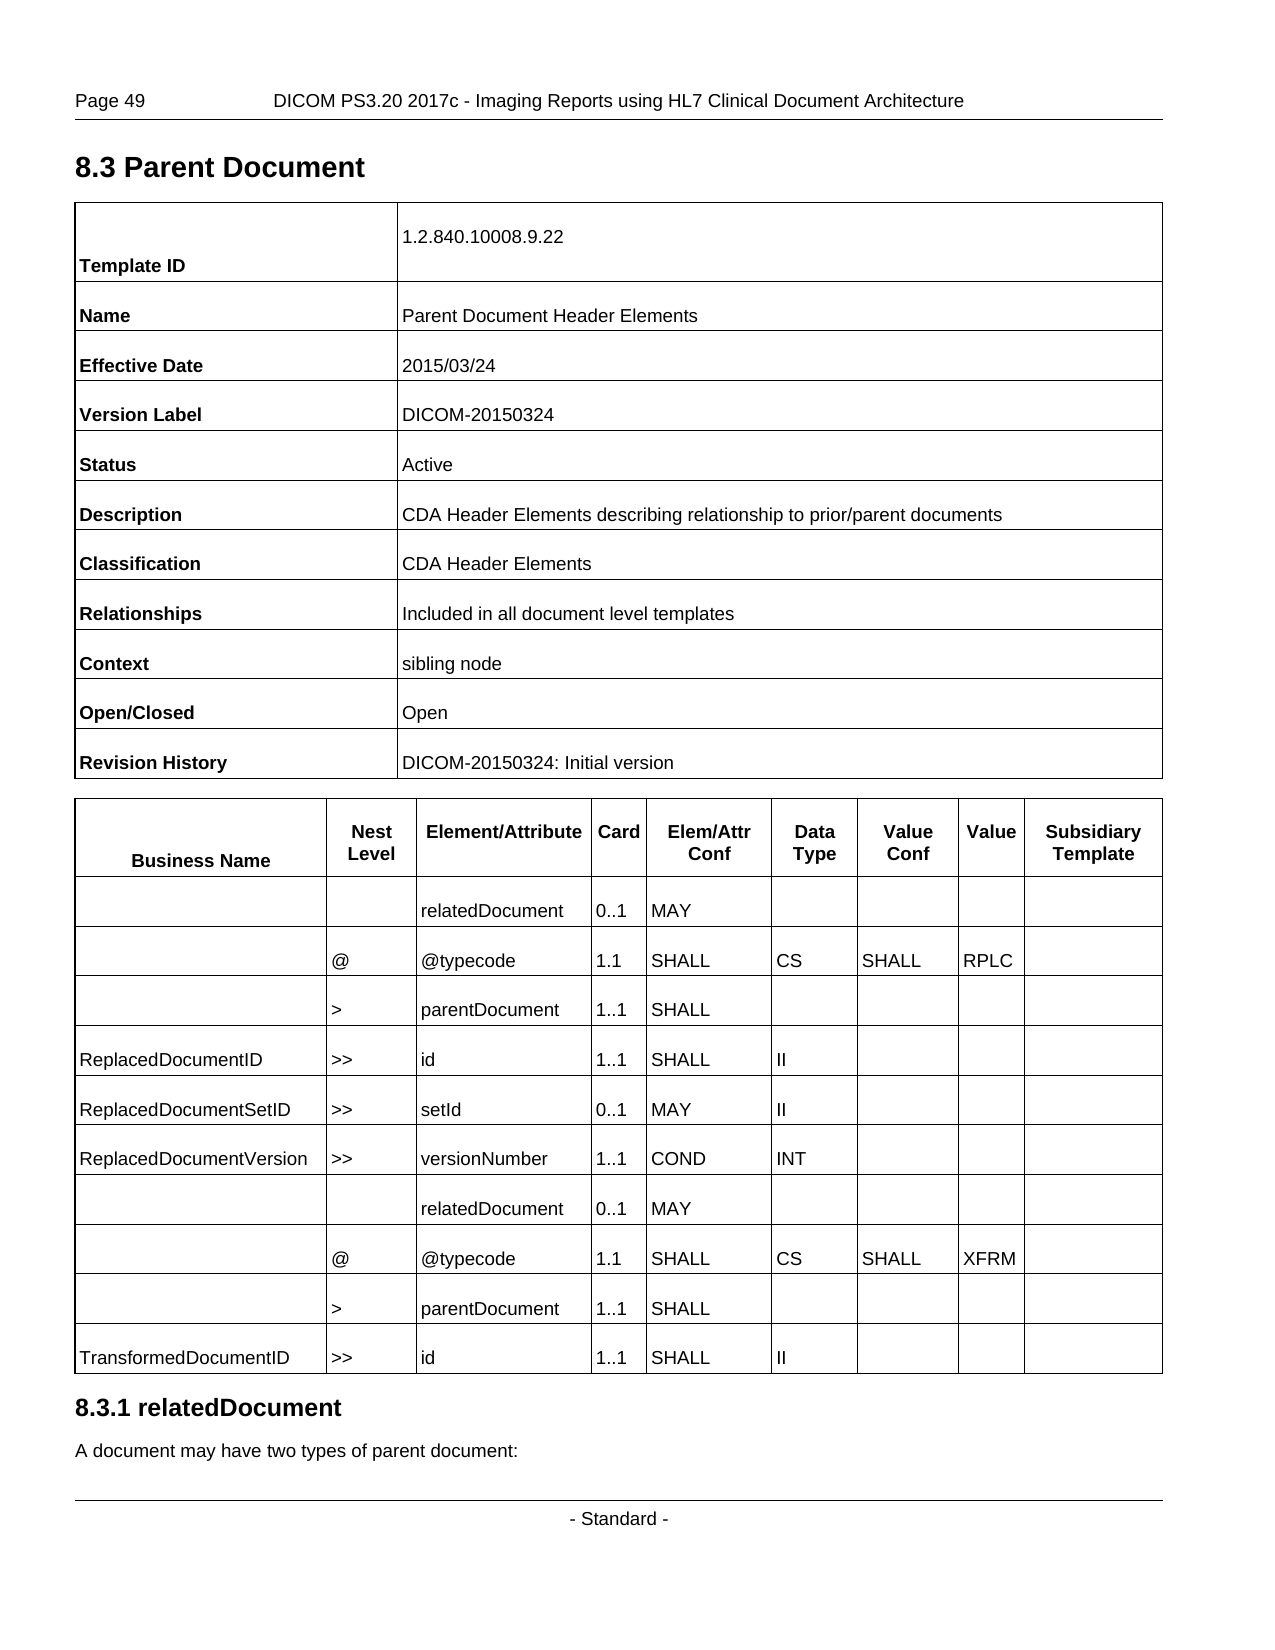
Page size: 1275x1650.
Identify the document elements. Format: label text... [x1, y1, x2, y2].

table_cell [959, 1274, 1024, 1323]
table_cell Replaced​Document​Version [76, 1125, 326, 1174]
table_cell [76, 1274, 326, 1323]
table_cell [858, 1125, 958, 1174]
table_cell SHALL [858, 927, 958, 975]
table_cell 1..1 [592, 1274, 646, 1323]
table_cell [1025, 1175, 1162, 1224]
table_cell [772, 1175, 857, 1224]
table_cell parent​Document [417, 1274, 591, 1323]
table_cell [76, 1175, 326, 1224]
table_cell CS [772, 1225, 857, 1273]
text 8.3.1 relatedDocument [75, 1392, 1162, 1421]
table_cell > [327, 1274, 416, 1323]
table_cell [858, 877, 958, 926]
table_cell Description [76, 481, 397, 529]
table_cell [1025, 927, 1162, 975]
table_cell [959, 1076, 1024, 1124]
table_cell @typecode [417, 1225, 591, 1273]
table_cell SHALL [647, 927, 771, 975]
table_cell Classification [76, 530, 397, 579]
table_header Nest Level [327, 799, 416, 876]
table_cell [772, 976, 857, 1025]
table_cell Open [398, 679, 1162, 728]
table_cell Version Label [76, 381, 397, 430]
table_header Subsidiary Template [1025, 799, 1162, 876]
table_cell [959, 976, 1024, 1025]
table_cell INT [772, 1125, 857, 1174]
table_cell CDA Header Elements describing relationship to prior/parent documents [398, 481, 1162, 529]
table_cell [858, 976, 958, 1025]
table_cell Active [398, 431, 1162, 479]
table_cell sibling node [398, 630, 1162, 678]
table_cell XFRM [959, 1225, 1024, 1273]
table_cell [858, 1324, 958, 1373]
table_cell [1025, 877, 1162, 926]
table_header Template ID [76, 203, 397, 281]
table_cell Included in all document level templates [398, 580, 1162, 628]
table_cell >> [327, 1026, 416, 1074]
table_header Card [592, 799, 646, 876]
table_cell MAY [647, 877, 771, 926]
table_cell [959, 1125, 1024, 1174]
table_cell related​Document [417, 877, 591, 926]
table_header Data Type [772, 799, 857, 876]
table_header 1.2.840.10008.9.22 [398, 203, 1162, 281]
table_cell DICOM-20150324 [398, 381, 1162, 430]
table_cell Name [76, 282, 397, 330]
table_header Value Conf [858, 799, 958, 876]
table_cell [959, 877, 1024, 926]
table_cell 1.1 [592, 1225, 646, 1273]
table_cell [1025, 1026, 1162, 1074]
table_cell 2015/03/24 [398, 331, 1162, 380]
table_cell [959, 1175, 1024, 1224]
table_cell [327, 877, 416, 926]
table_cell 0..1 [592, 1175, 646, 1224]
table_cell [1025, 1076, 1162, 1124]
table_cell Relationships [76, 580, 397, 628]
text A document may have two types of parent document: [75, 1440, 1162, 1462]
table_cell [858, 1175, 958, 1224]
table_cell 0..1 [592, 877, 646, 926]
table_cell [76, 1225, 326, 1273]
table_cell Open/Closed [76, 679, 397, 728]
table_cell > [327, 976, 416, 1025]
table_cell version​Number [417, 1125, 591, 1174]
table_cell related​Document [417, 1175, 591, 1224]
table_cell Revision History [76, 729, 397, 778]
table_cell [1025, 1125, 1162, 1174]
table_cell SHALL [647, 1225, 771, 1273]
table_cell [959, 1026, 1024, 1074]
table_cell [1025, 976, 1162, 1025]
table_cell COND [647, 1125, 771, 1174]
table_cell [959, 1324, 1024, 1373]
table_cell SHALL [647, 976, 771, 1025]
table_cell [858, 1274, 958, 1323]
table_header Value [959, 799, 1024, 876]
table_header Elem/Attr Conf [647, 799, 771, 876]
table_cell [327, 1175, 416, 1224]
table_cell id [417, 1026, 591, 1074]
table_cell 1.1 [592, 927, 646, 975]
table_cell 1..1 [592, 1324, 646, 1373]
table_cell Replaced​Document​ID [76, 1026, 326, 1074]
table_cell Transformed​Document​ID [76, 1324, 326, 1373]
table_header Element/​Attribute [417, 799, 591, 876]
table_cell II [772, 1076, 857, 1124]
table_cell [1025, 1324, 1162, 1373]
table_cell [1025, 1225, 1162, 1273]
table_cell Context [76, 630, 397, 678]
table_cell SHALL [858, 1225, 958, 1273]
table_cell [772, 1274, 857, 1323]
table_cell Effective Date [76, 331, 397, 380]
table_cell [1025, 1274, 1162, 1323]
table_cell [76, 927, 326, 975]
table_cell id [417, 1324, 591, 1373]
table_cell 1..1 [592, 976, 646, 1025]
table_cell Replaced​Document​Set​ID [76, 1076, 326, 1124]
table_cell 1..1 [592, 1026, 646, 1074]
table_cell [772, 877, 857, 926]
table_cell 0..1 [592, 1076, 646, 1124]
table_cell II [772, 1026, 857, 1074]
table_cell @typecode [417, 927, 591, 975]
table_cell SHALL [647, 1026, 771, 1074]
table_cell >> [327, 1076, 416, 1124]
table_cell MAY [647, 1076, 771, 1124]
table_cell 1..1 [592, 1125, 646, 1174]
table_cell Parent Document Header Elements [398, 282, 1162, 330]
table_cell RPLC [959, 927, 1024, 975]
table_cell >> [327, 1125, 416, 1174]
table_cell DICOM-20150324: Initial version [398, 729, 1162, 778]
table_cell SHALL [647, 1324, 771, 1373]
table_cell MAY [647, 1175, 771, 1224]
table_cell @ [327, 1225, 416, 1273]
table_cell [858, 1076, 958, 1124]
table_cell CDA Header Elements [398, 530, 1162, 579]
table_header Business Name [76, 799, 326, 876]
table_cell [76, 877, 326, 926]
table_cell II [772, 1324, 857, 1373]
table_cell Status [76, 431, 397, 479]
table_cell CS [772, 927, 857, 975]
table_cell @ [327, 927, 416, 975]
table_cell [858, 1026, 958, 1074]
table_cell [76, 976, 326, 1025]
table_cell SHALL [647, 1274, 771, 1323]
table_cell >> [327, 1324, 416, 1373]
table_cell set​Id [417, 1076, 591, 1124]
text 8.3 Parent Document [75, 150, 1162, 183]
table_cell parent​Document [417, 976, 591, 1025]
